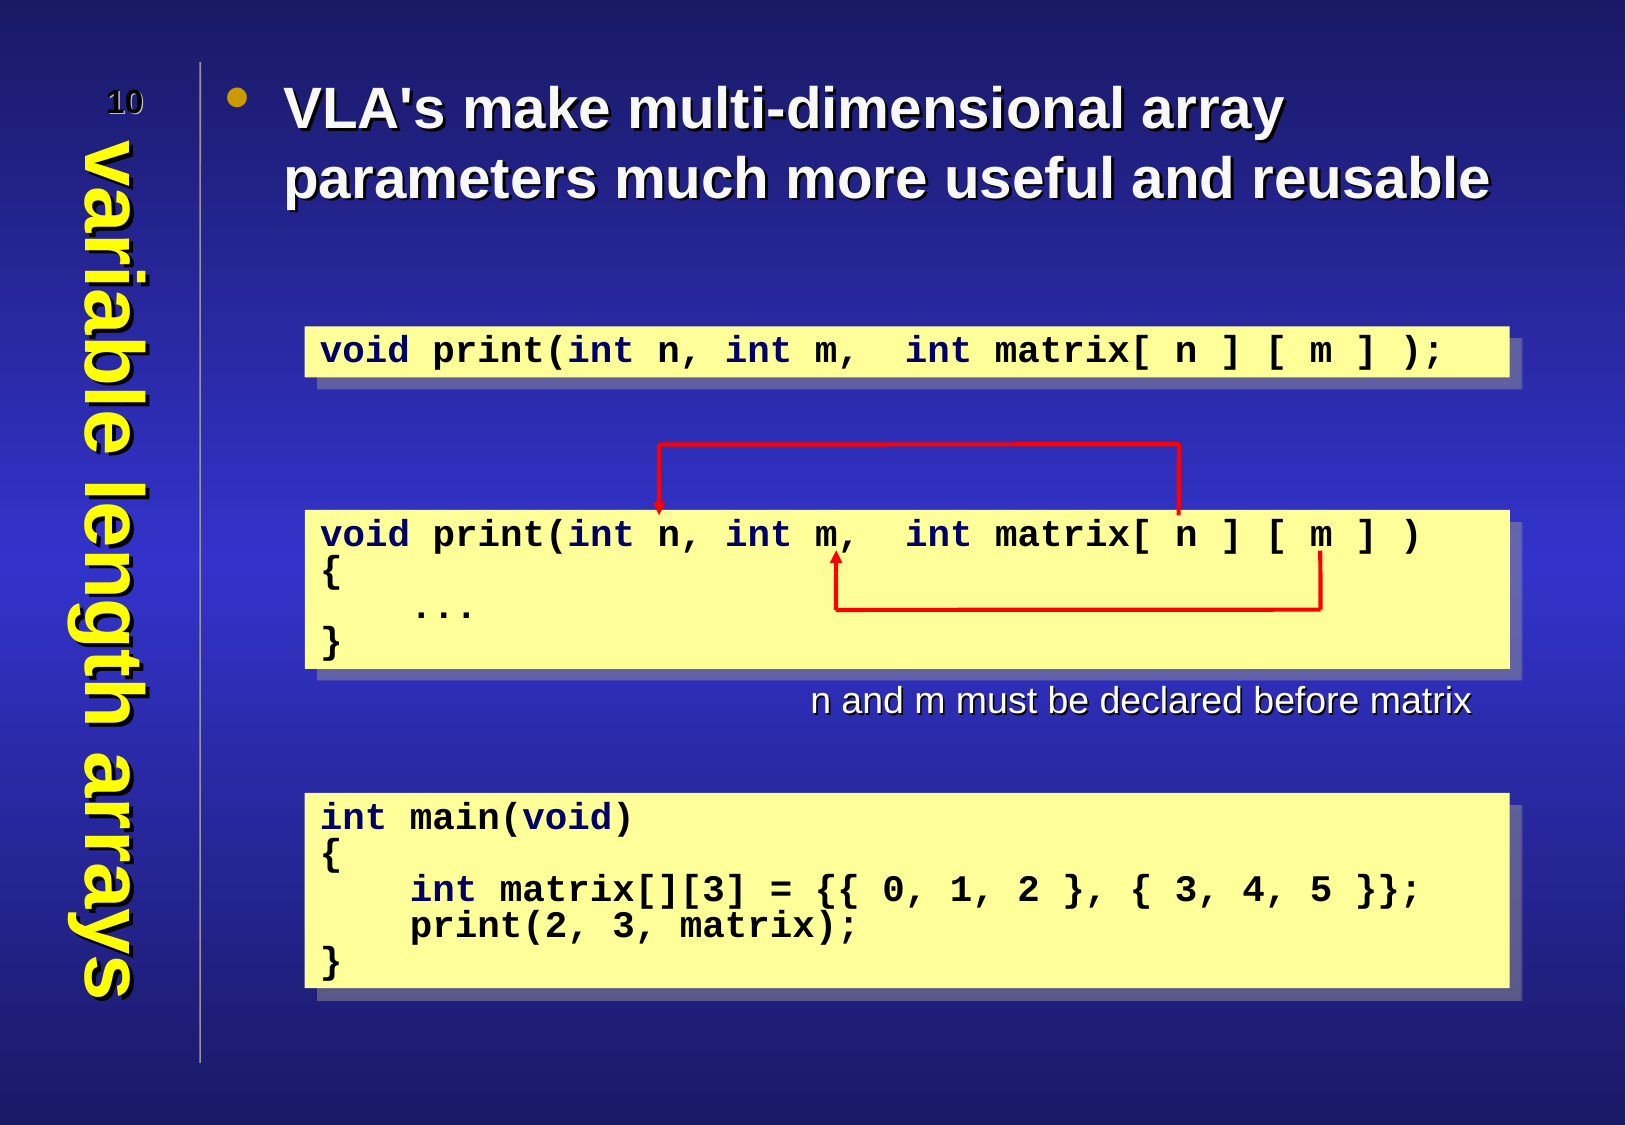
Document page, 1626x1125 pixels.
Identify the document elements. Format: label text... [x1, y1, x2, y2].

list VLA's make multi-dimensional array parameters much more useful and reusable [212, 62, 1550, 1063]
text_box int main(void) { int matrix[][3] = {{ 0, 1, 2 }, { 3, 4, 5 }}; print(2, 3, matrix); } [304, 792, 1510, 989]
title variable length arrays [50, 125, 188, 1063]
text_box n and m must be declared before matrix [528, 668, 1498, 730]
text_box void print(int n, int m, int matrix[ n ] [ m ] ); [304, 326, 1510, 378]
text_box void print(int n, int m, int matrix[ n ] [ m ] ) { ... } [304, 509, 1510, 669]
